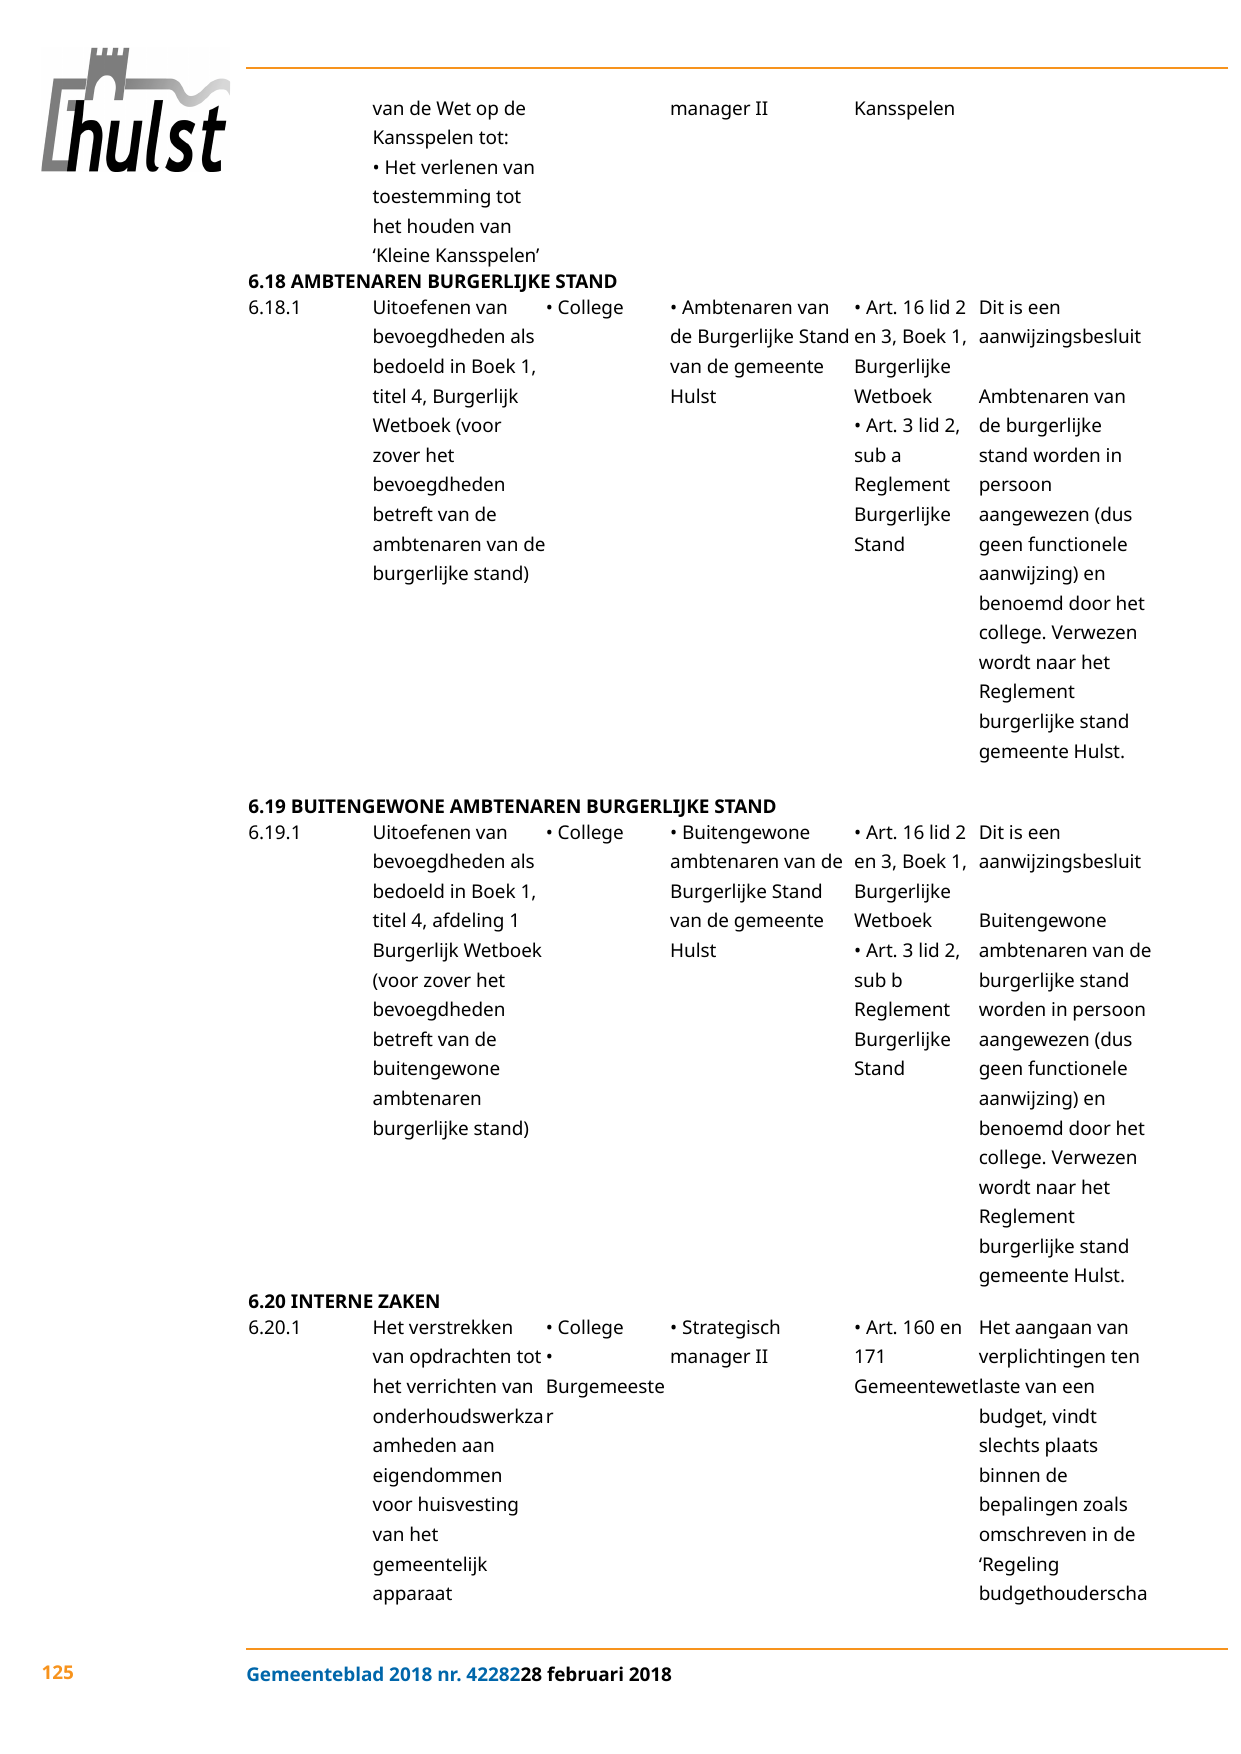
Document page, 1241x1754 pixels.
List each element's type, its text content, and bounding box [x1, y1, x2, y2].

table_cell • Buitengewone ambtenaren van de Burgerlijke Stand van de gemeente Hulst [670, 819, 854, 1288]
table_cell Kansspelen [854, 95, 978, 268]
picture [41, 47, 231, 172]
table_cell Het verstrekken van opdrachten tot het verrichten van onderhoudswerkzaamheden aan eigendommen voor huisvesting van het gemeentelijk apparaat [373, 1314, 546, 1606]
table_cell 6.18.1 [248, 294, 372, 793]
table_cell 6.20 INTERNE ZAKEN [248, 1289, 1152, 1314]
table_cell Uitoefenen van bevoegdheden als bedoeld in Boek 1, titel 4, afdeling 1 Burgerlijk Wetboek (voor zover het bevoegdheden betreft van de buitengewone ambtenaren burgerlijke stand) [373, 819, 546, 1288]
table_cell • Art. 16 lid 2 en 3, Boek 1, Burgerlijke Wetboek • Art. 3 lid 2, sub a Reglement Burgerlijke Stand [854, 294, 978, 793]
table_cell Dit is een aanwijzingsbesluit Ambtenaren van de burgerlijke stand worden in persoon aangewezen (dus geen functionele aanwijzing) en benoemd door het college. Verwezen wordt naar het Reglement burgerlijke stand gemeente Hulst. [979, 294, 1152, 793]
table_cell • Ambtenaren van de Burgerlijke Stand van de gemeente Hulst [670, 294, 854, 793]
table_cell manager II [670, 95, 854, 268]
table_cell [979, 95, 1152, 268]
table_cell • College [546, 819, 670, 1288]
table_cell Uitoefenen van bevoegdheden als bedoeld in Boek 1, titel 4, Burgerlijk Wetboek (voor zover het bevoegdheden betreft van de ambtenaren van de burgerlijke stand) [373, 294, 546, 793]
table_cell • College [546, 294, 670, 793]
table_cell 6.19 BUITENGEWONE AMBTENAREN BURGERLIJKE STAND [248, 793, 1152, 819]
table_cell [546, 95, 670, 268]
table_cell 6.19.1 [248, 819, 372, 1288]
table_cell • Art. 160 en 171 Gemeentewet [854, 1314, 978, 1606]
table_cell Het aangaan van verplichtingen ten laste van een budget, vindt slechts plaats binnen de bepalingen zoals omschreven in de ‘Regeling budgethouderscha [979, 1314, 1152, 1606]
table_cell Dit is een aanwijzingsbesluit Buitengewone ambtenaren van de burgerlijke stand worden in persoon aangewezen (dus geen functionele aanwijzing) en benoemd door het college. Verwezen wordt naar het Reglement burgerlijke stand gemeente Hulst. [979, 819, 1152, 1288]
table_cell • Strategisch manager II [670, 1314, 854, 1606]
table_cell • College • Burgemeester [546, 1314, 670, 1606]
table_cell 6.18 AMBTENAREN BURGERLIJKE STAND [248, 269, 1152, 294]
table_cell van de Wet op de Kansspelen tot: • Het verlenen van toestemming tot het houden van ‘Kleine Kansspelen’ [373, 95, 546, 268]
table_cell • Art. 16 lid 2 en 3, Boek 1, Burgerlijke Wetboek • Art. 3 lid 2, sub b Reglement Burgerlijke Stand [854, 819, 978, 1288]
table_cell [248, 95, 372, 268]
table_cell 6.20.1 [248, 1314, 372, 1606]
